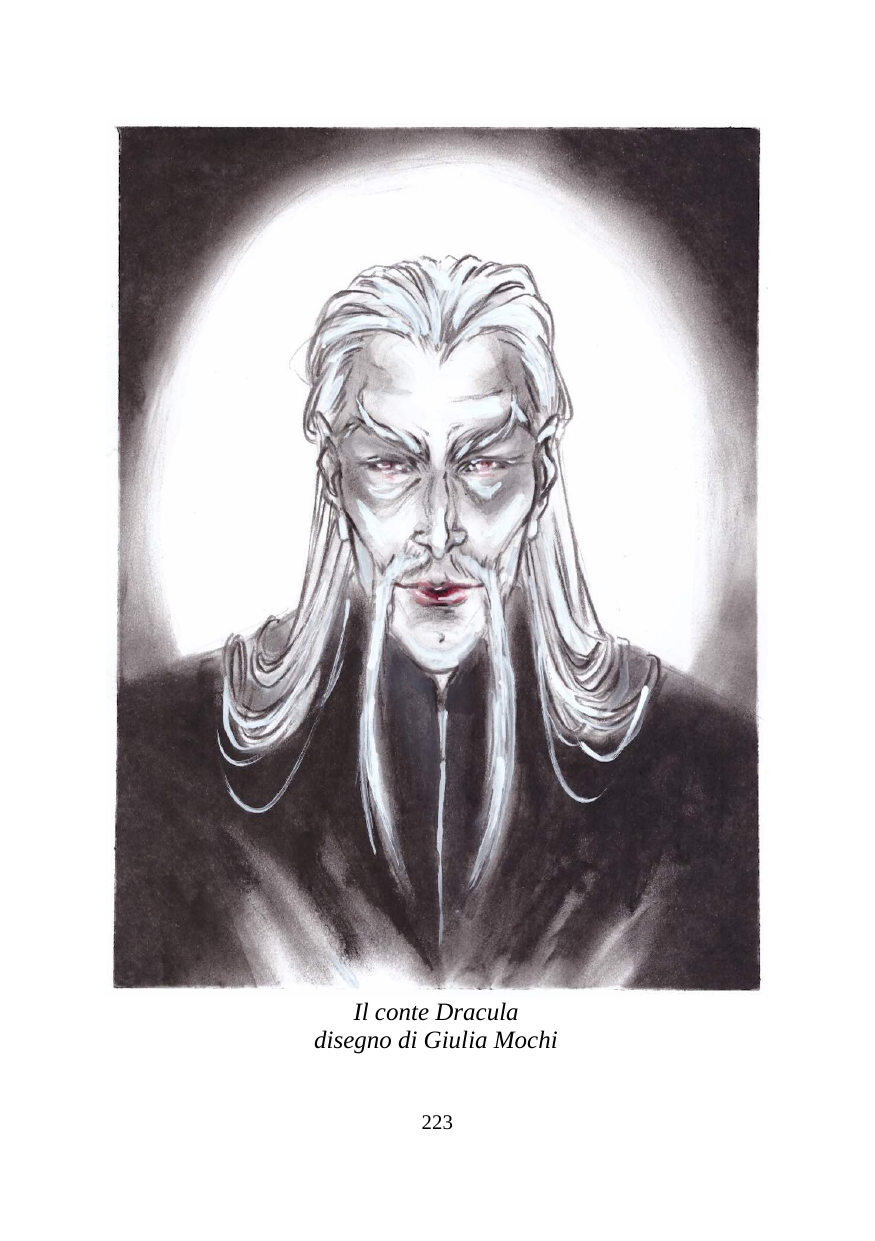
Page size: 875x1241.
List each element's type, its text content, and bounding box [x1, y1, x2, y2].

text Il conte Dracula disegno di Giulia Mochi [104, 997, 770, 1054]
picture [106, 118, 768, 997]
